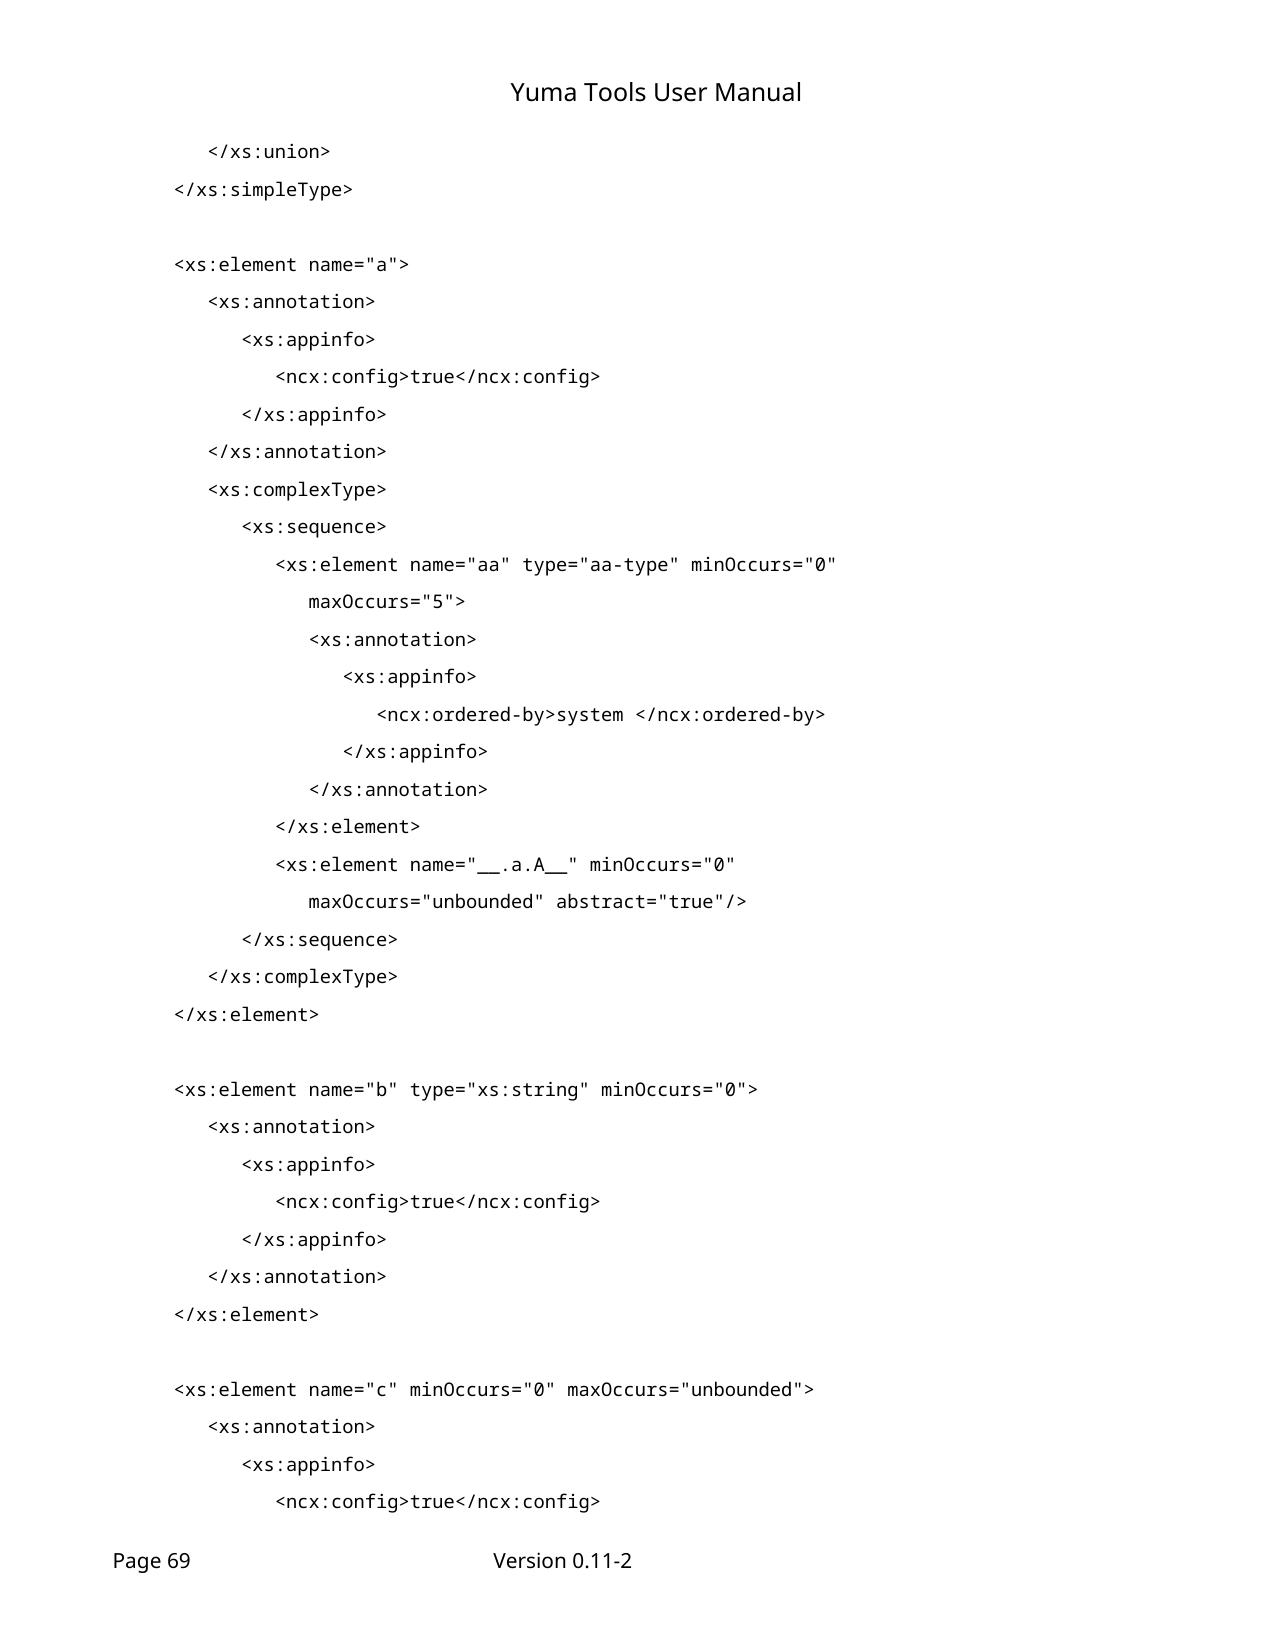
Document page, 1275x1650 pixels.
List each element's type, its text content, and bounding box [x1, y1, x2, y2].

text <xs:element name="a"> [139, 251, 1200, 277]
text </xs:element> [139, 813, 1200, 839]
text </xs:sequence> [139, 926, 1200, 952]
text </xs:appinfo> [139, 738, 1200, 764]
text <xs:annotation> [139, 1113, 1200, 1139]
text <xs:annotation> [139, 626, 1200, 652]
text </xs:annotation> [139, 776, 1200, 802]
text <ncx:config>true</ncx:config> [139, 1188, 1200, 1214]
text <xs:appinfo> [139, 1151, 1200, 1177]
text </xs:element> [139, 1001, 1200, 1027]
text maxOccurs="5"> [139, 588, 1200, 614]
text </xs:annotation> [139, 438, 1200, 464]
text <xs:appinfo> [139, 326, 1200, 352]
text <xs:annotation> [139, 288, 1200, 314]
text <xs:element name="b" type="xs:string" minOccurs="0"> [139, 1076, 1200, 1102]
text <ncx:config>true</ncx:config> [139, 1488, 1200, 1514]
text <xs:appinfo> [139, 1451, 1200, 1477]
text maxOccurs="unbounded" abstract="true"/> [139, 888, 1200, 914]
text </xs:union> [139, 138, 1200, 164]
text <xs:element name="__.a.A__" minOccurs="0" [139, 851, 1200, 877]
text </xs:annotation> [139, 1263, 1200, 1289]
text </xs:appinfo> [139, 1226, 1200, 1252]
text </xs:element> [139, 1301, 1200, 1327]
text <xs:element name="c" minOccurs="0" maxOccurs="unbounded"> [139, 1376, 1200, 1402]
text </xs:complexType> [139, 963, 1200, 989]
text <ncx:config>true</ncx:config> [139, 363, 1200, 389]
text </xs:appinfo> [139, 401, 1200, 427]
text <xs:annotation> [139, 1413, 1200, 1439]
text <xs:appinfo> [139, 663, 1200, 689]
text <ncx:ordered-by>system </ncx:ordered-by> [139, 701, 1200, 727]
text <xs:complexType> [139, 476, 1200, 502]
text </xs:simpleType> [139, 176, 1200, 202]
text <xs:sequence> [139, 513, 1200, 539]
text <xs:element name="aa" type="aa-type" minOccurs="0" [139, 551, 1200, 577]
